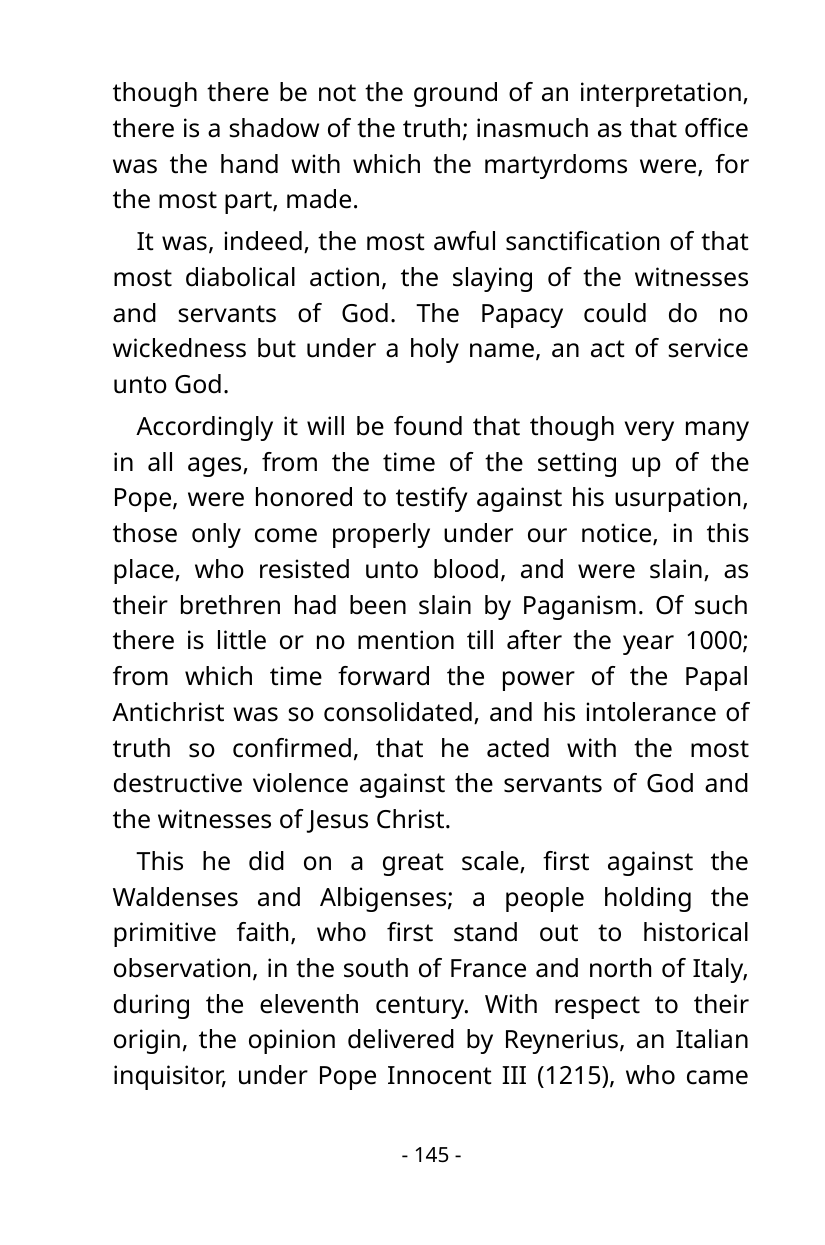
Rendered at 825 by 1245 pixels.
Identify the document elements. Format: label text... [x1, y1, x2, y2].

text Accordingly it will be found that though very many in all ages, from the time of the setting up of the Pope, were honored to testify against his usurpation, those only come properly under our notice, in this place, who resisted unto blood, and were slain, as their brethren had been slain by Paganism. Of such there is little or no mention till after the year 1000; from which time forward the power of the Papal Antichrist was so consolidated, and his intolerance of truth so confirmed, that he acted with the most destructive violence against the servants of God and the witnesses of Jesus Christ. [112, 409, 750, 836]
text It was, indeed, the most awful sanctification of that most diabolical action, the slaying of the witnesses and servants of God. The Papacy could do no wickedness but under a holy name, an act of service unto God. [112, 224, 750, 401]
text This he did on a great scale, first against the Waldenses and Albigenses; a people holding the primitive faith, who first stand out to historical observation, in the south of France and north of Italy, during the eleventh century. With respect to their origin, the opinion delivered by Reynerius, an Italian inquisitor, under Pope Innocent III (1215), who came [112, 843, 750, 1092]
text though there be not the ground of an interpretation, there is a shadow of the truth; inasmuch as that office was the hand with which the martyrdoms were, for the most part, made. [112, 75, 750, 216]
